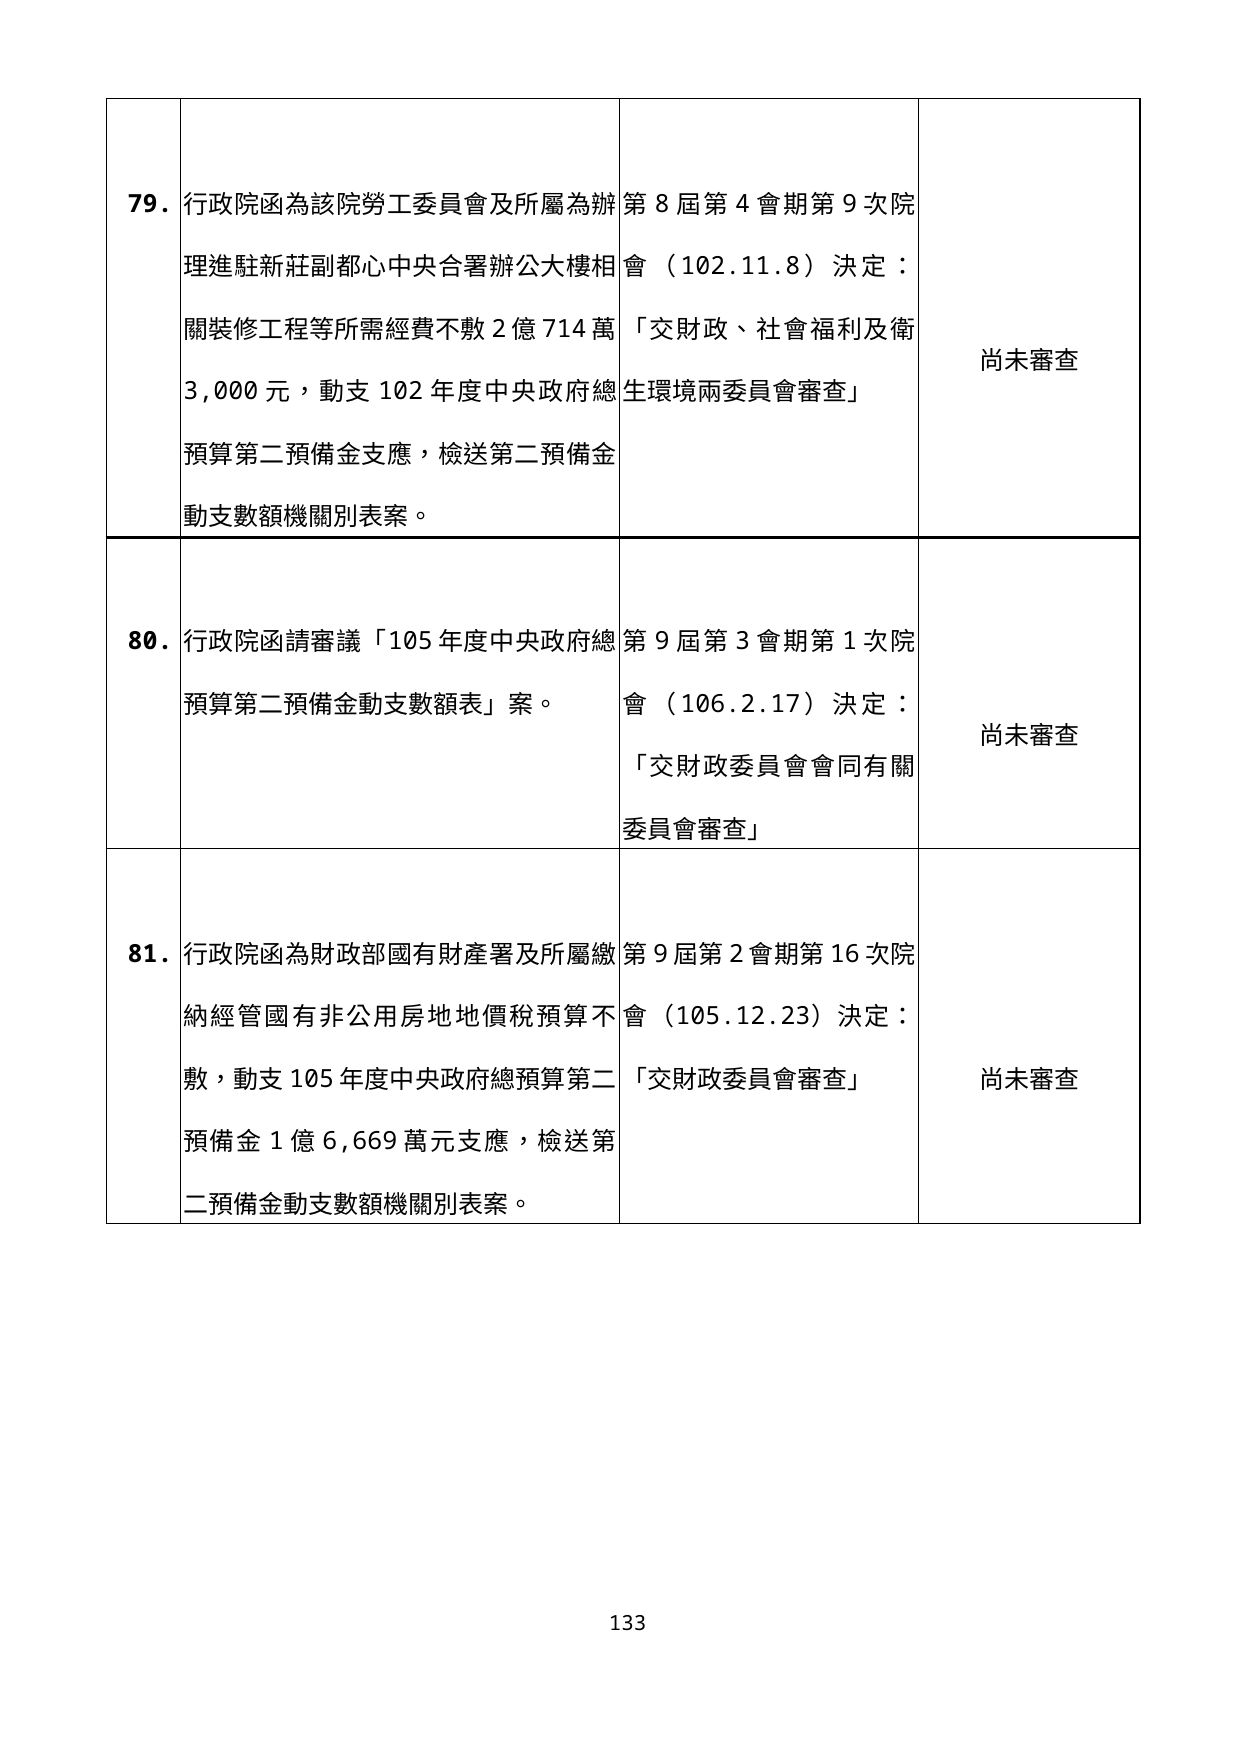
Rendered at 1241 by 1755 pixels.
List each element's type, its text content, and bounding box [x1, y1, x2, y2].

table_cell [107, 849, 180, 1223]
table_cell 尚未審查 [919, 539, 1139, 848]
table_cell 尚未審查 [919, 849, 1139, 1223]
table_cell 尚未審查 [919, 99, 1139, 536]
table_cell [107, 99, 180, 536]
table_cell 行政院函請審議「105年度中央政府總預算第二預備金動支數額表」案。 [181, 539, 619, 848]
table_cell 第9屆第2會期第16次院會（105.12.23）決定：「交財政委員會審查」 [620, 849, 918, 1223]
table_cell 第9屆第3會期第1次院會（106.2.17）決定：「交財政委員會會同有關委員會審查」 [620, 539, 918, 848]
table_cell [107, 539, 180, 848]
table_cell 行政院函為財政部國有財產署及所屬繳納經管國有非公用房地地價稅預算不敷，動支105年度中央政府總預算第二預備金1億6,669萬元支應，檢送第二預備金動支數額機關別表案。 [181, 849, 619, 1223]
table_cell 行政院函為該院勞工委員會及所屬為辦理進駐新莊副都心中央合署辦公大樓相關裝修工程等所需經費不敷2億714萬3,000元，動支102年度中央政府總預算第二預備金支應，檢送第二預備金動支數額機關別表案。 [181, 99, 619, 536]
table_cell 第8屆第4會期第9次院會（102.11.8）決定：「交財政、社會福利及衛生環境兩委員會審查」 [620, 99, 918, 536]
